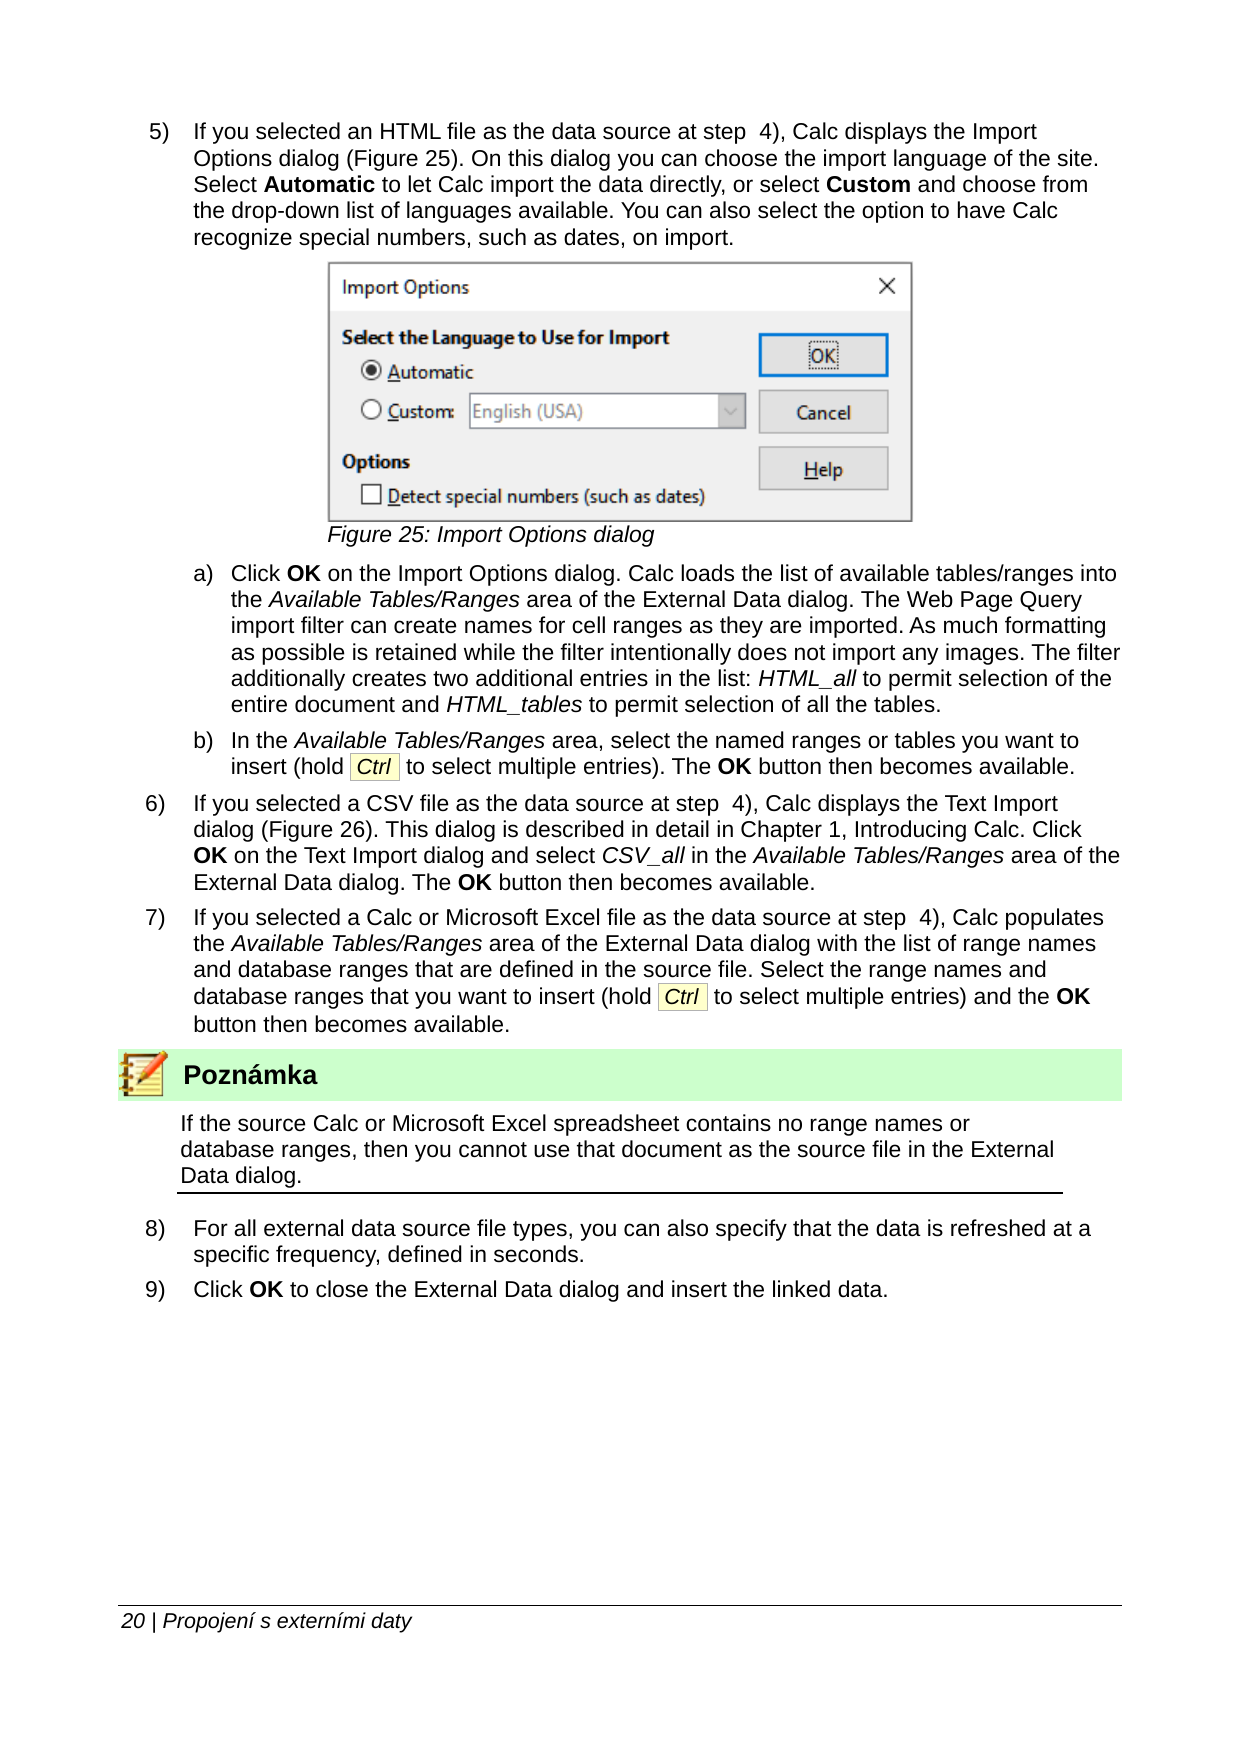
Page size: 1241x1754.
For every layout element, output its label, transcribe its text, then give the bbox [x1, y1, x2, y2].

text If the source Calc or Microsoft Excel spreadsheet contains no range names or database ranges, then you cannot use that document as the source file in the External Data dialog. [177, 1107, 1063, 1192]
subtitle Poznámka [118, 1049, 1122, 1101]
picture [119, 1049, 170, 1100]
picture [327, 261, 914, 522]
text Figure 25: Import Options dialog [327, 522, 913, 548]
list Click OK on the Import Options dialog. Calc loads the list of available tables/ranges into the Available Tables/Ranges area of the External Data dialog. The Web Page Query import filter can create names for cell ranges as they are imported. As much formatting as possible is retained while the filter intentionally does not import any images. The filter additionally creates two additional entries in the list: HTML_all to permit selection of the entire document and HTML_tables to permit selection of all the tables. [193, 559, 1122, 718]
list If you selected an HTML file as the data source at step 4, Calc displays the Import Options dialog (Figure 25). On this dialog you can choose the import language of the site. Select Automatic to let Calc import the data directly, or select Custom and choose from the drop-down list of languages available. You can also select the option to have Calc recognize special numbers, such as dates, on import. [169, 118, 1122, 250]
list For all external data source file types, you can also specify that the data is refreshed at a specific frequency, defined in seconds. [165, 1215, 1122, 1268]
list In the Available Tables/Ranges area, select the named ranges or tables you want to insert (hold Ctrl to select multiple entries). The OK button then becomes available. [193, 727, 1122, 781]
list If you selected a CSV file as the data source at step 4, Calc displays the Text Import dialog (Figure 26). This dialog is described in detail in Chapter 1, Introducing Calc. Click OK on the Text Import dialog and select CSV_all in the Available Tables/Ranges area of the External Data dialog. The OK button then becomes available. [165, 789, 1122, 895]
list If you selected a Calc or Microsoft Excel file as the data source at step 4, Calc populates the Available Tables/Ranges area of the External Data dialog with the list of range names and database ranges that are defined in the source file. Select the range names and database ranges that you want to insert (hold Ctrl to select multiple entries) and the OK button then becomes available. [165, 904, 1122, 1037]
list Click OK to close the External Data dialog and insert the linked data. [165, 1276, 1122, 1303]
